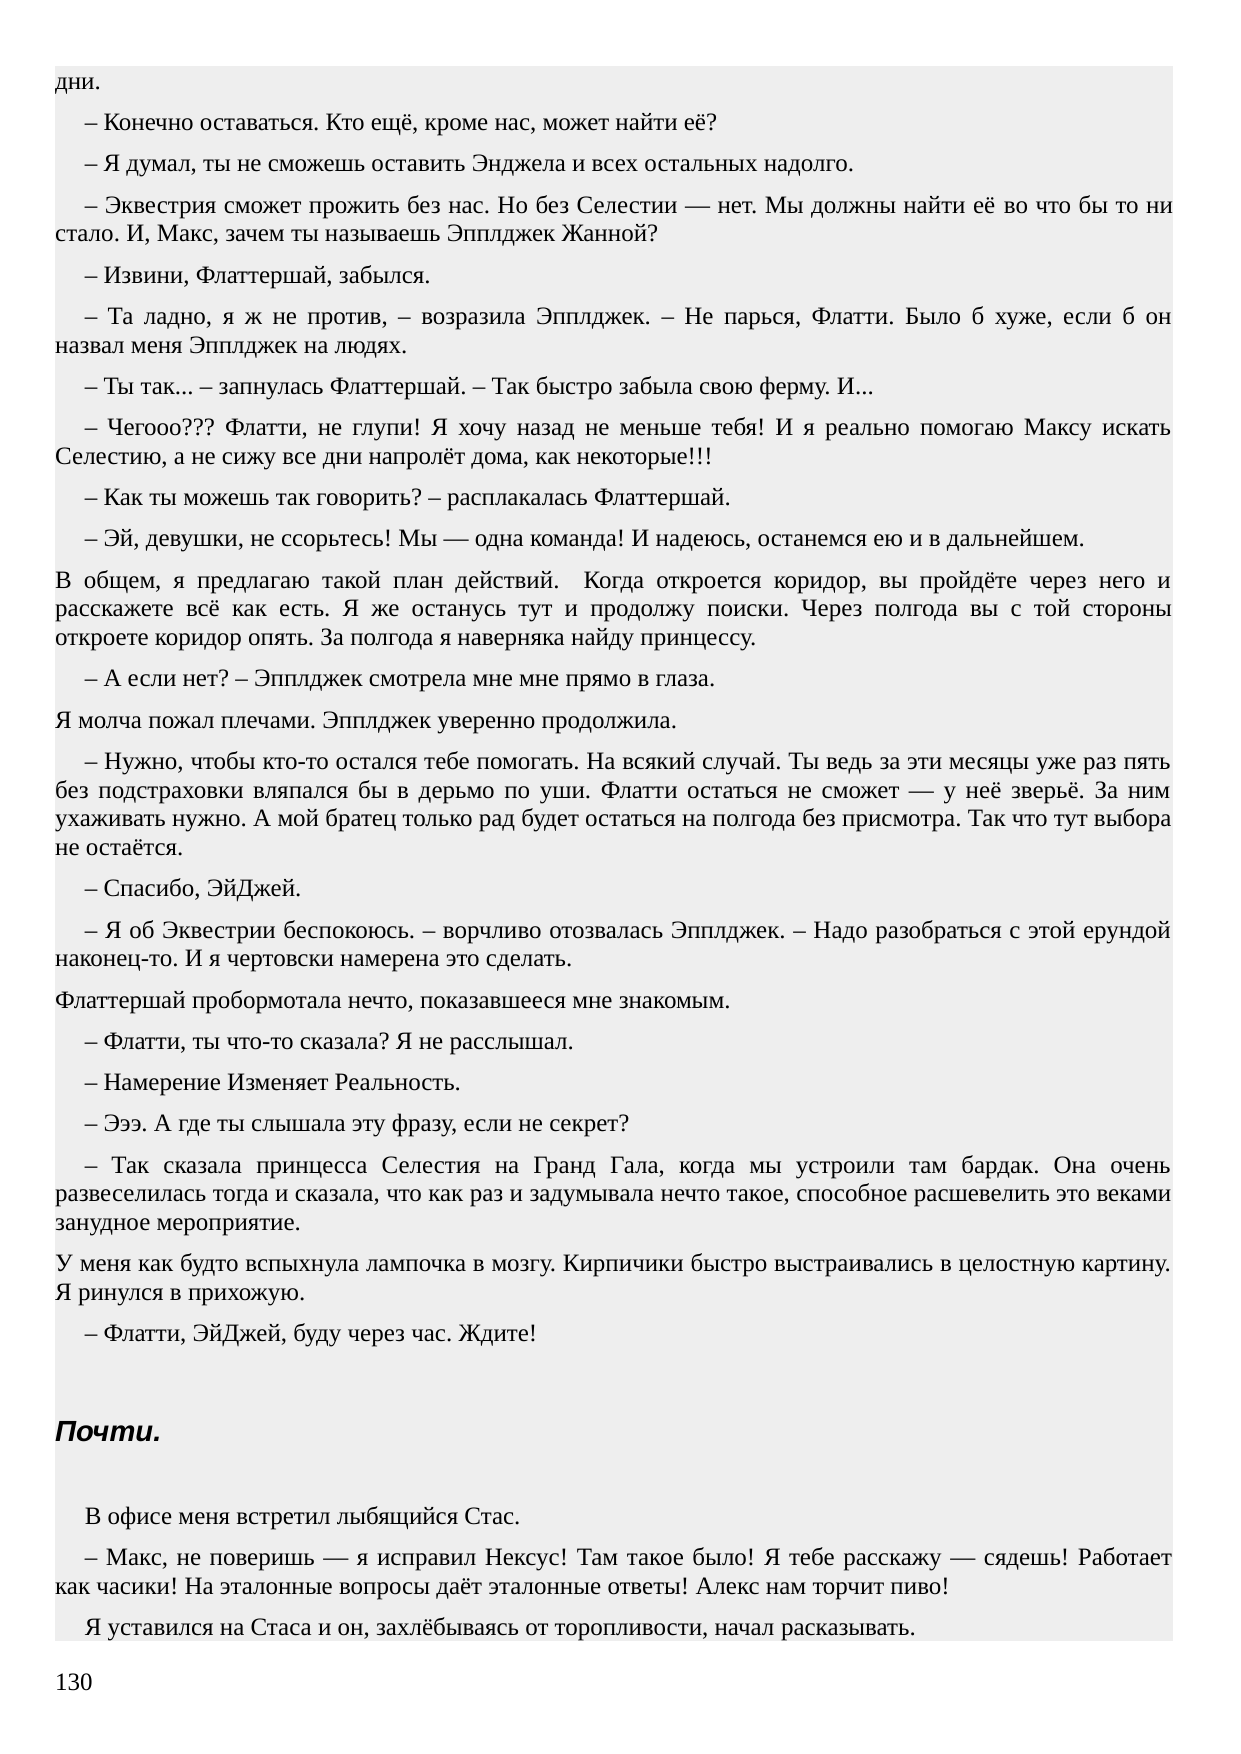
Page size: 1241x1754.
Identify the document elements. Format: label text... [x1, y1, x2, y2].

text дни. [55, 66, 1173, 95]
text В офисе меня встретил лыбящийся Стас. [55, 1501, 1173, 1529]
list Я молча пожал плечами. Эпплджек уверенно продолжила. [55, 705, 1173, 733]
list Флаттершай пробормотала нечто, показавшееся мне знакомым. [55, 985, 1173, 1013]
text – Спасибо, ЭйДжей. [55, 873, 1173, 902]
text – Чегооо??? Флатти, не глупи! Я хочу назад не меньше тебя! И я реально помогаю Максу искать Селестию, а не сижу все дни напролёт дома, как некоторые!!! [55, 412, 1173, 470]
list У меня как будто вспыхнула лампочка в мозгу. Кирпичики быстро выстраивались в целостную картину. Я ринулся в прихожую. [55, 1248, 1173, 1306]
text Я уставился на Стаса и он, захлёбываясь от торопливости, начал расказывать. [55, 1612, 1173, 1641]
text – Извини, Флаттершай, забылся. [55, 260, 1173, 288]
text – Нужно, чтобы кто-то остался тебе помогать. На всякий случай. Ты ведь за эти месяцы уже раз пять без подстраховки вляпался бы в дерьмо по уши. Флатти остаться не сможет — у неё зверьё. За ним ухаживать нужно. А мой братец только рад будет остаться на полгода без присмотра. Так что тут выбора не остаётся. [55, 746, 1173, 861]
text – Я думал, ты не сможешь оставить Энджела и всех остальных надолго. [55, 148, 1173, 177]
text – Как ты можешь так говорить? – расплакалась Флаттершай. [55, 482, 1173, 511]
text – Эй, девушки, не ссорьтесь! Мы — одна команда! И надеюсь, останемся ею и в дальнейшем. [55, 523, 1173, 552]
text – Конечно оставаться. Кто ещё, кроме нас, может найти её? [55, 107, 1173, 136]
text – Ты так... – запнулась Флаттершай. – Так быстро забыла свою ферму. И... [55, 371, 1173, 400]
text – Намерение Изменяет Реальность. [55, 1067, 1173, 1096]
text – А если нет? – Эпплджек смотрела мне мне прямо в глаза. [55, 663, 1173, 692]
text – Эээ. А где ты слышала эту фразу, если не секрет? [55, 1108, 1173, 1137]
text – Макс, не поверишь — я исправил Нексус! Там такое было! Я тебе расскажу — сядешь! Работает как часики! На эталонные вопросы даёт эталонные ответы! Алекс нам торчит пиво! [55, 1542, 1173, 1599]
text – Та ладно, я ж не против, – возразила Эпплджек. – Не парься, Флатти. Было б хуже, если б он назвал меня Эпплджек на людях. [55, 301, 1173, 358]
text – Флатти, ты что-то сказала? Я не расслышал. [55, 1026, 1173, 1055]
subtitle Почти. [55, 1413, 1173, 1447]
text – Так сказала принцесса Селестия на Гранд Гала, когда мы устроили там бардак. Она очень развеселилась тогда и сказала, что как раз и задумывала нечто такое, способное расшевелить это веками занудное мероприятие. [55, 1150, 1173, 1236]
text – Флатти, ЭйДжей, буду через час. Ждите! [55, 1318, 1173, 1347]
list В общем, я предлагаю такой план действий. Когда откроется коридор, вы пройдёте через него и расскажете всё как есть. Я же останусь тут и продолжу поиски. Через полгода вы с той стороны откроете коридор опять. За полгода я наверняка найду принцессу. [55, 565, 1173, 651]
text – Я об Эквестрии беспокоюсь. – ворчливо отозвалась Эпплджек. – Надо разобраться с этой ерундой наконец-то. И я чертовски намерена это сделать. [55, 915, 1173, 972]
text – Эквестрия сможет прожить без нас. Но без Селестии — нет. Мы должны найти её во что бы то ни стало. И, Макс, зачем ты называешь Эпплджек Жанной? [55, 190, 1173, 247]
